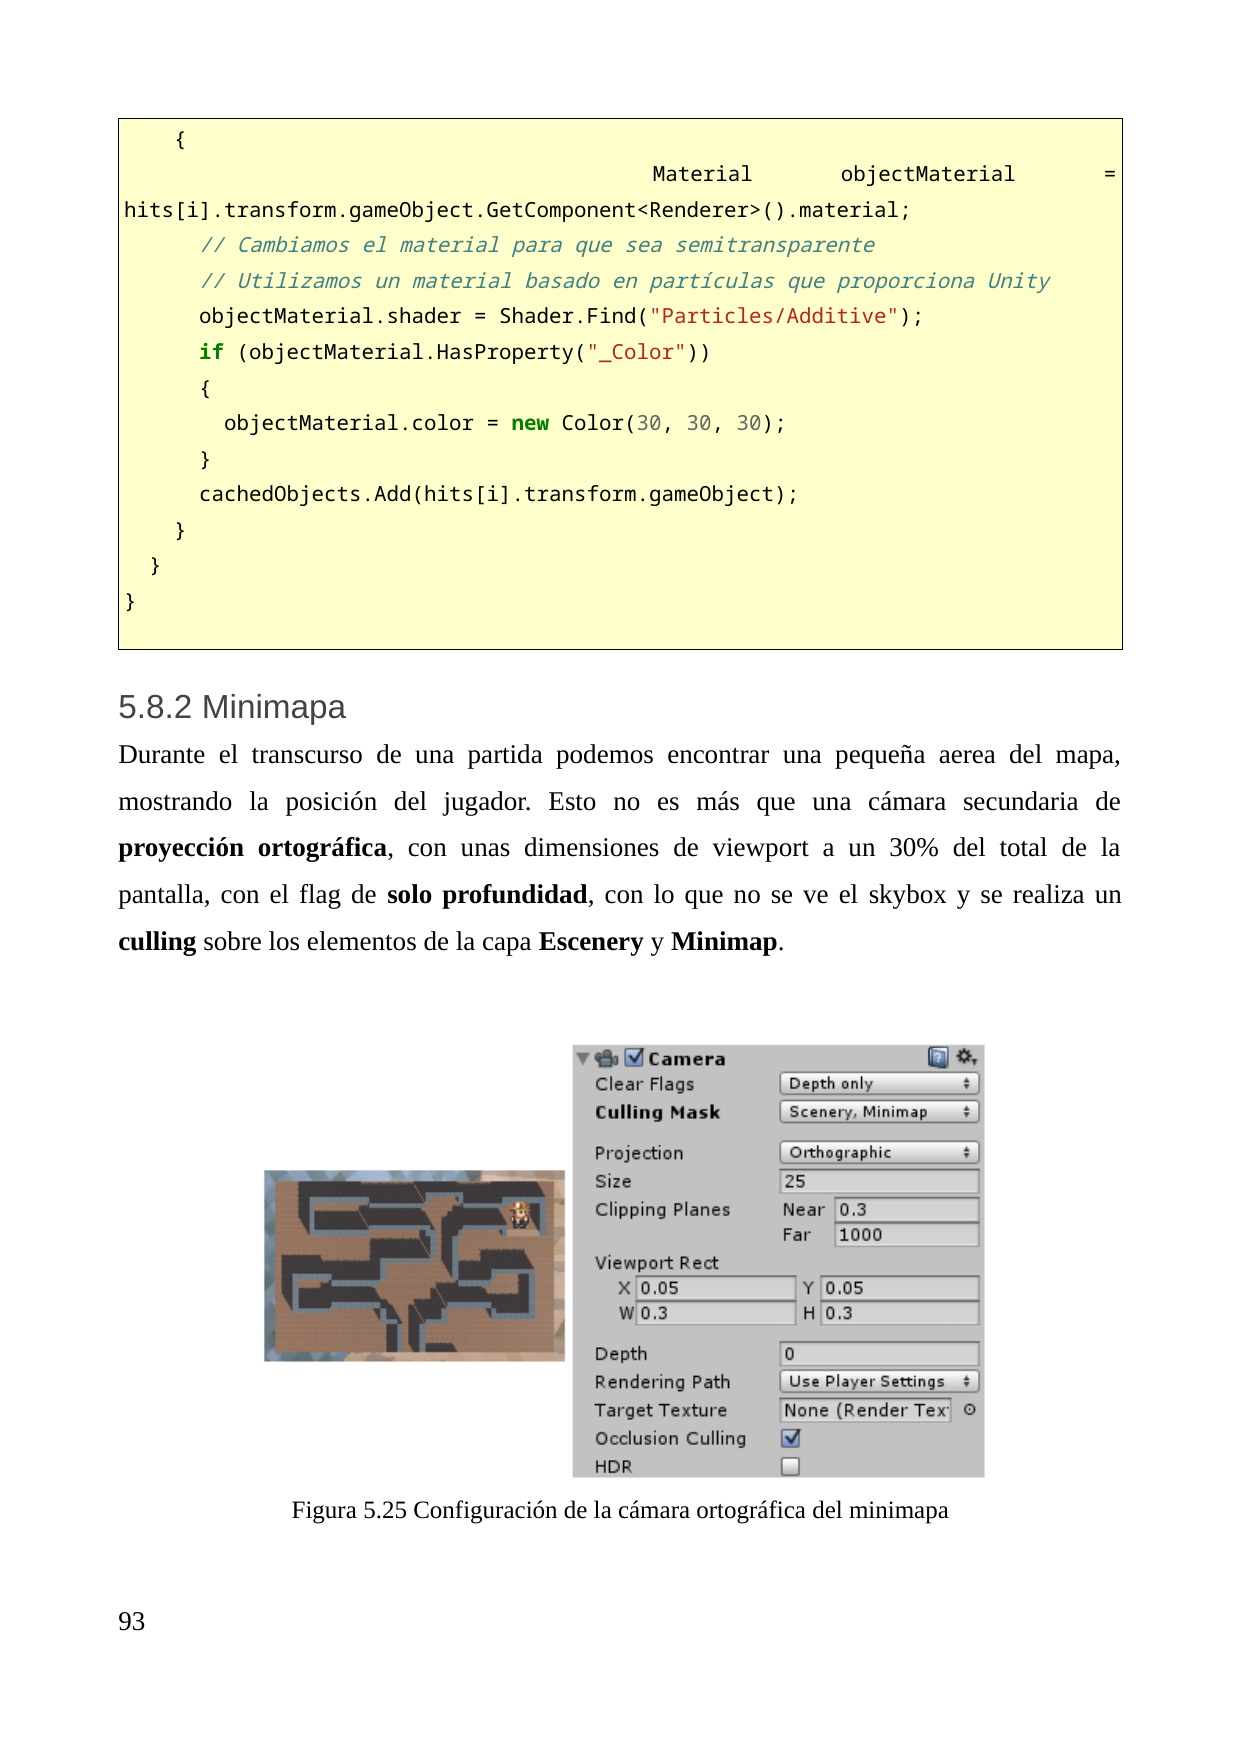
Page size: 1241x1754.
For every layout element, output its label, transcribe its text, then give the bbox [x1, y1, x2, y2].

text Figura 5.25 Configuración de la cámara ortográfica del minimapa [253, 1481, 987, 1523]
table_header { Material objectMaterial = hits[i].transform.gameObject.GetComponent<Renderer>().material; // Cambiamos el material para que sea semitransparente // Utilizamos un material basado en partículas que proporciona Unity objectMaterial.shader = Shader.Find("Particles/Additive"); if (objectMaterial.HasProperty("_Color")) { objectMaterial.color = new Color(30, 30, 30); } cachedObjects.Add(hits[i].transform.gameObject); } } } [119, 119, 1122, 649]
picture [252, 1042, 988, 1481]
text Durante el transcurso de una partida podemos encontrar una pequeña aerea del mapa, mostrando la posición del jugador. Esto no es más que una cámara secundaria de proyección ortográfica, con unas dimensiones de viewport a un 30% del total de la pantalla, con el flag de solo profundidad, con lo que no se ve el skybox y se realiza un culling sobre los elementos de la capa Escenery y Minimap. [118, 738, 1122, 956]
subtitle Minimapa [118, 687, 1122, 725]
